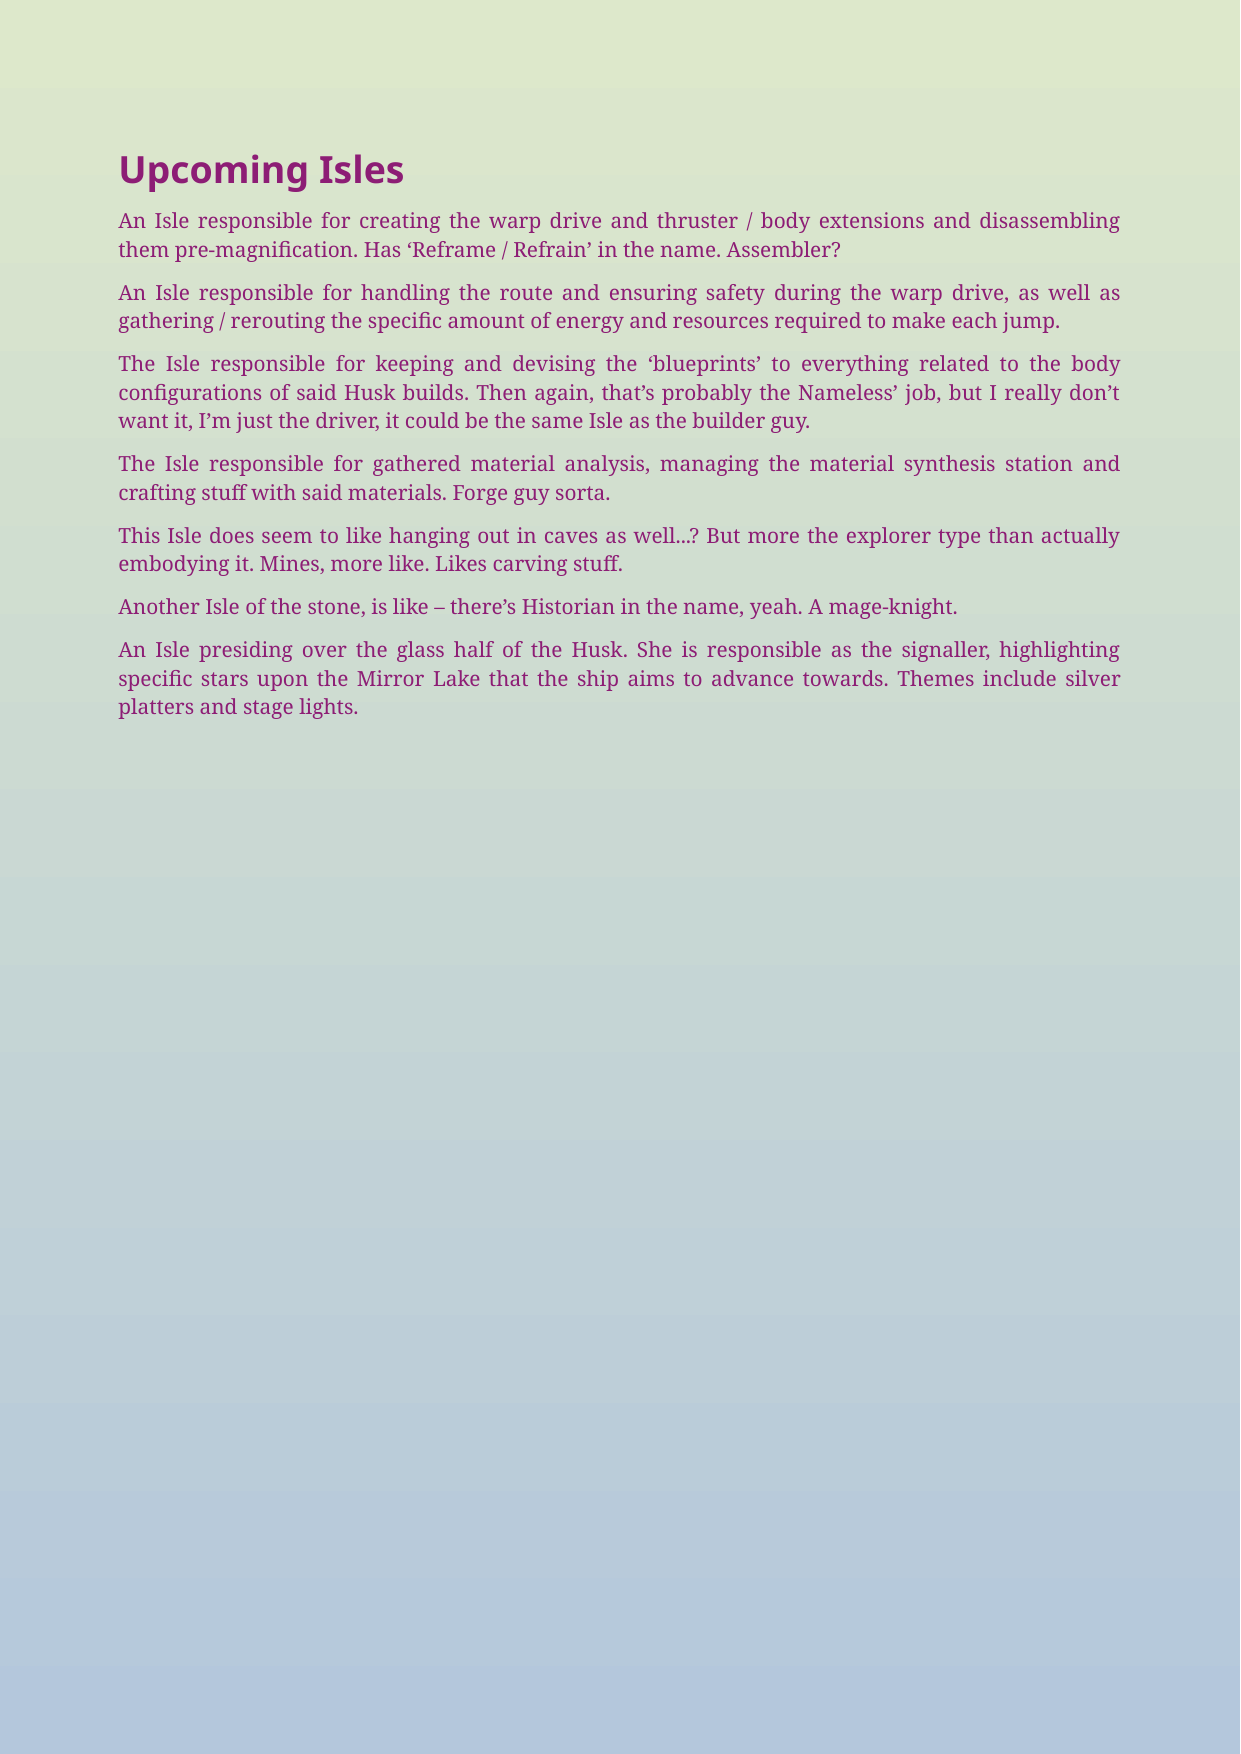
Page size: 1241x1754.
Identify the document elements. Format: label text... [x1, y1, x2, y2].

text An Isle responsible for handling the route and ensuring safety during the warp drive, as well as gathering / rerouting the specific amount of energy and resources required to make each jump. [118, 278, 1122, 335]
text This Isle does seem to like hanging out in caves as well...? But more the explorer type than actually embodying it. Mines, more like. Likes carving stuff. [118, 521, 1122, 578]
text The Isle responsible for gathered material analysis, managing the material synthesis station and crafting stuff with said materials. Forge guy sorta. [118, 449, 1122, 506]
text An Isle responsible for creating the warp drive and thruster / body extensions and disassembling them pre-magnification. Has ‘Reframe / Refrain’ in the name. Assembler? [118, 207, 1122, 263]
subtitle Upcoming Isles [118, 143, 1122, 194]
text Another Isle of the stone, is like – there’s Historian in the name, yeah. A mage-knight. [118, 592, 1122, 621]
text The Isle responsible for keeping and devising the ‘blueprints’ to everything related to the body configurations of said Husk builds. Then again, that’s probably the Nameless’ job, but I really don’t want it, I’m just the driver, it could be the same Isle as the builder guy. [118, 349, 1122, 435]
text An Isle presiding over the glass half of the Husk. She is responsible as the signaller, highlighting specific stars upon the Mirror Lake that the ship aims to advance towards. Themes include silver platters and stage lights. [118, 635, 1122, 721]
